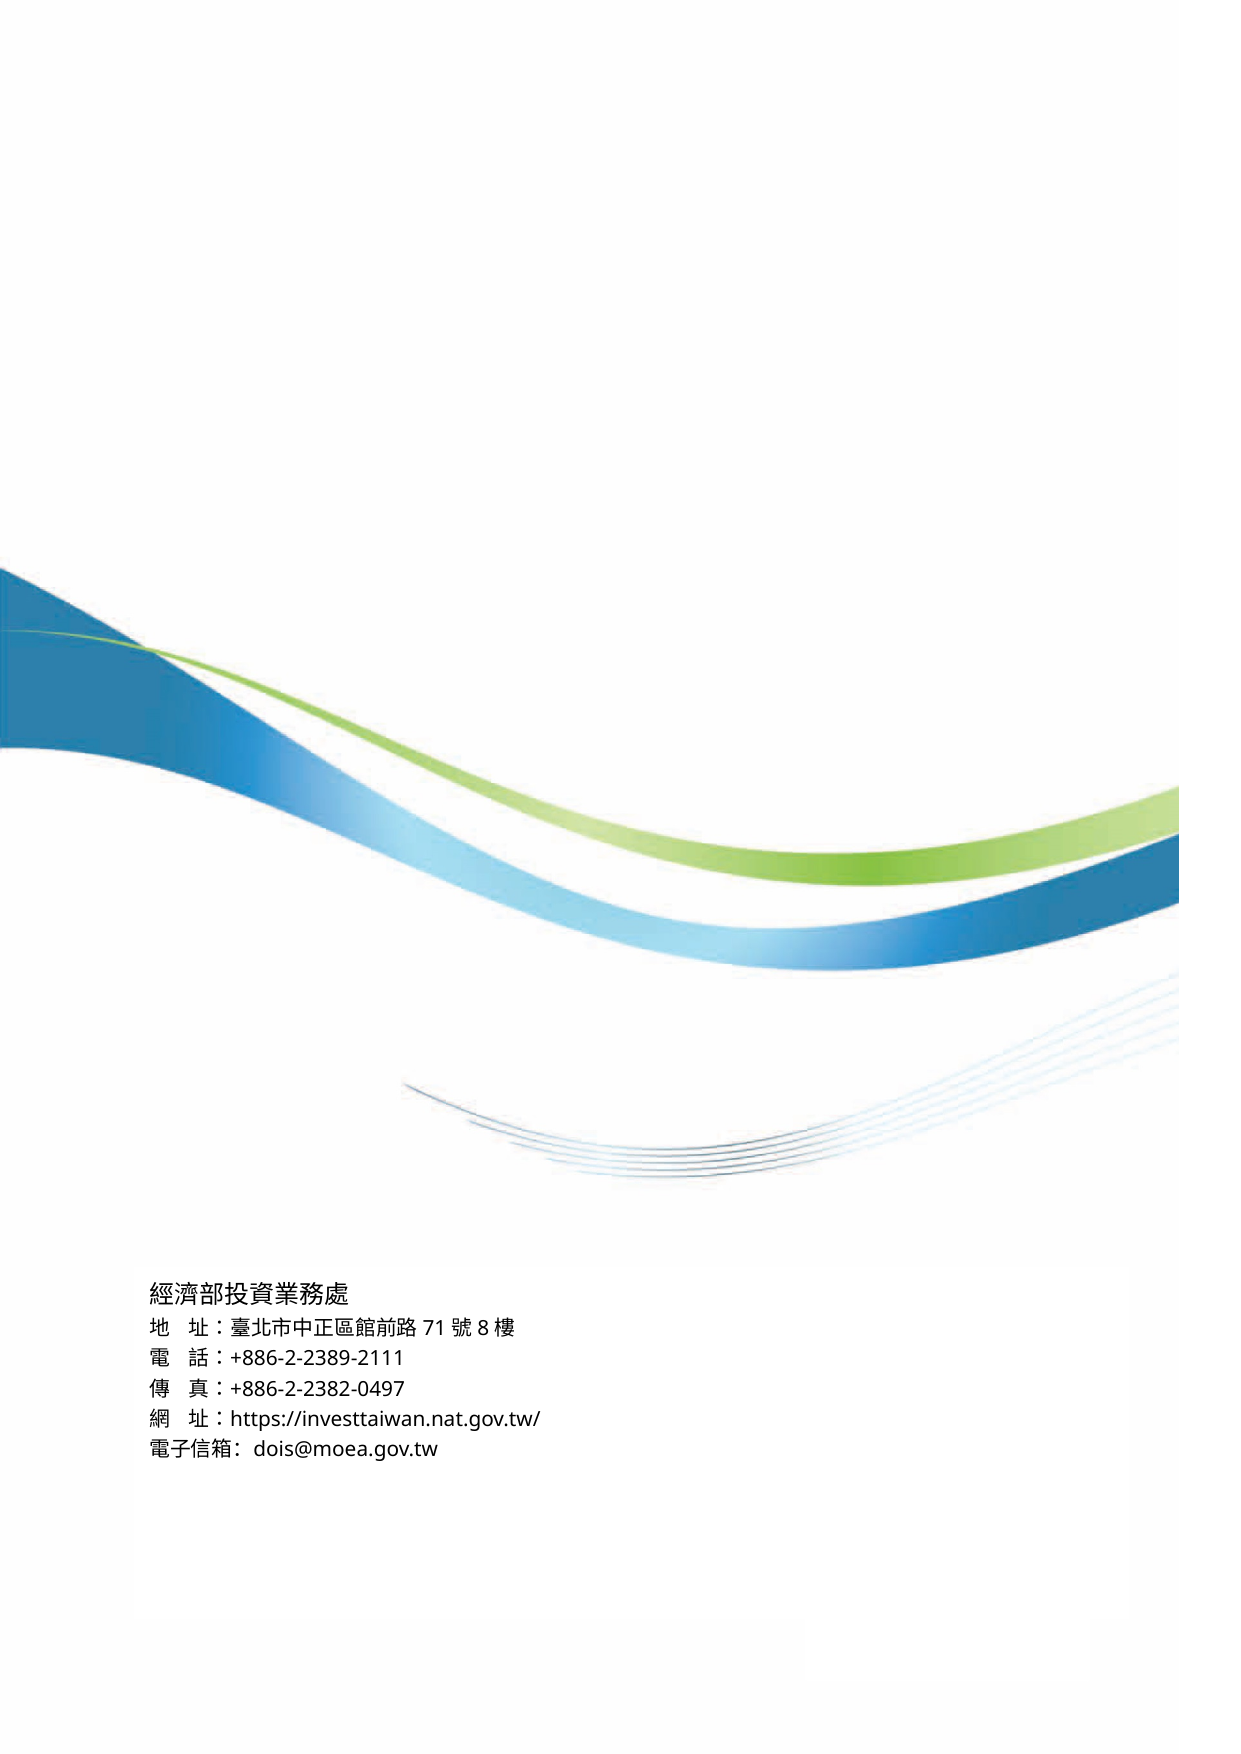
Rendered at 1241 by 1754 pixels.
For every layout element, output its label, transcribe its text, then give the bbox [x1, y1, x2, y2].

text 傳 真：+886-2-2382-0497 [149, 1372, 1114, 1402]
text 電子信箱：dois@moea.gov.tw [149, 1432, 1114, 1463]
text 經濟部投資業務處 [149, 1275, 1114, 1311]
text 地 址：臺北市中正區館前路 71 號 8 樓 [149, 1311, 1114, 1341]
picture [0, 0, 1179, 1754]
text 網 址：https://investtaiwan.nat.gov.tw/ [149, 1402, 1114, 1432]
text 電 話：+886-2-2389-2111 [149, 1341, 1114, 1372]
